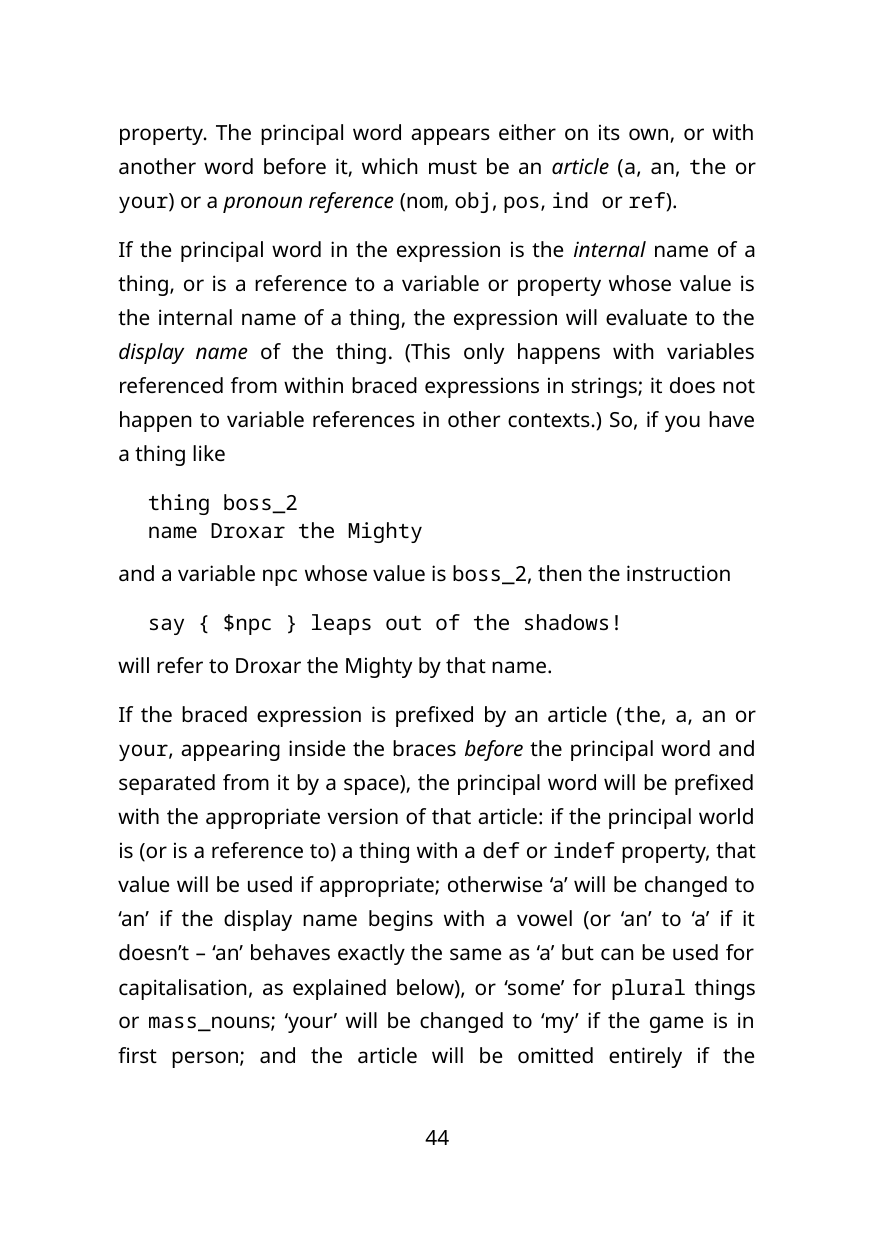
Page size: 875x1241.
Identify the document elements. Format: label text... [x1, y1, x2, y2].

text say { $npc } leaps out of the shadows! [148, 608, 756, 637]
text and a variable npc whose value is boss_2, then the instruction [118, 559, 756, 588]
text If the principal word in the expression is the internal name of a thing, or is a reference to a variable or property whose value is the internal name of a thing, the expression will evaluate to the display name of the thing. (This only happens with variables referenced from within braced expressions in strings; it does not happen to variable references in other contexts.) So, if you have a thing like [118, 235, 756, 468]
text If the braced expression is prefixed by an article (the, a, an or your, appearing inside the braces before the principal word and separated from it by a space), the principal word will be prefixed with the appropriate version of that article: if the principal world is (or is a reference to) a thing with a def or indef property, that value will be used if appropriate; otherwise ‘a’ will be changed to ‘an’ if the display name begins with a vowel (or ‘an’ to ‘a’ if it doesn’t – ‘an’ behaves exactly the same as ‘a’ but can be used for capitalisation, as explained below), or ‘some’ for plural things or mass_nouns; ‘your’ will be changed to ‘my’ if the game is in first person; and the article will be omitted entirely if the [118, 700, 756, 1069]
text thing boss_2 [148, 488, 756, 516]
text name Droxar the Mighty [148, 516, 756, 545]
text property. The principal word appears either on its own, or with another word before it, which must be an article (a, an, the or your) or a pronoun reference (nom, obj, pos, ind or ref). [118, 118, 756, 215]
text will refer to Droxar the Mighty by that name. [118, 651, 756, 680]
